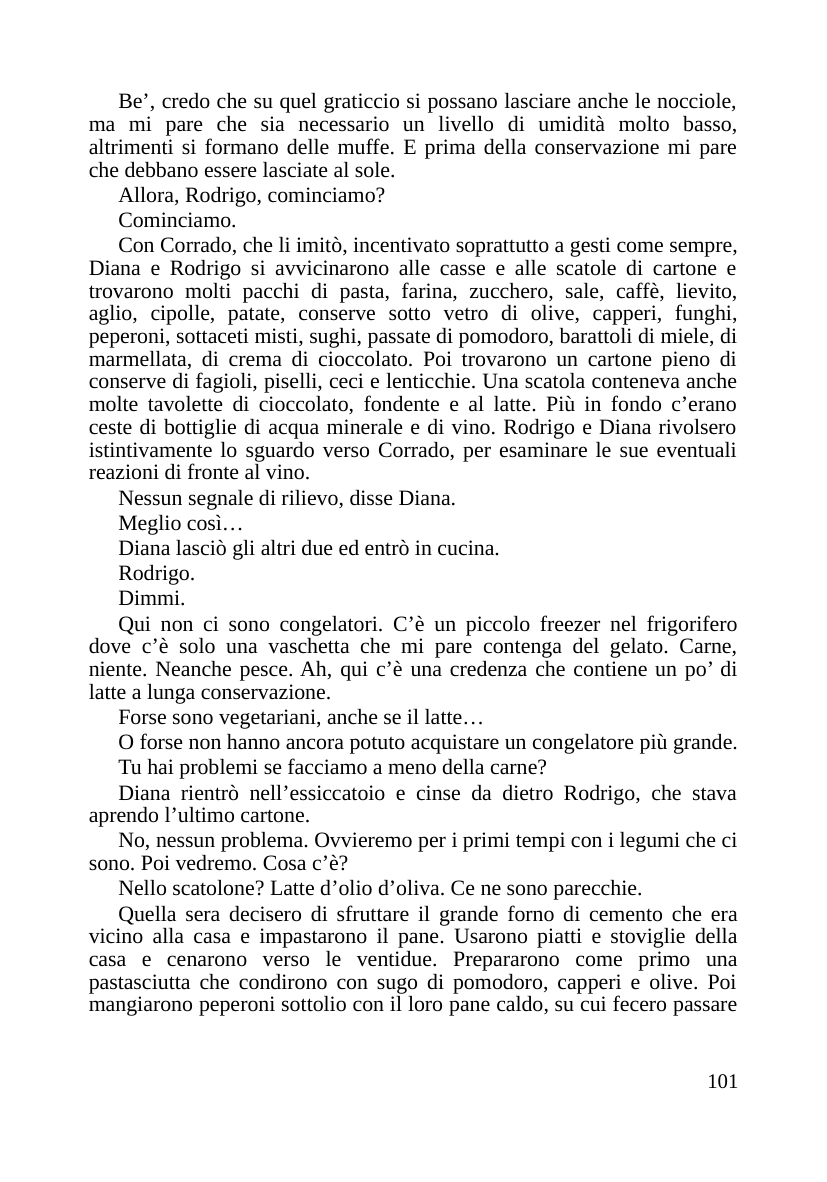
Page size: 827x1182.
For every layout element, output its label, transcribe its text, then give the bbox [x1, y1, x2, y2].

text Dimmi. [88, 585, 738, 611]
text No, nessun problema. Ovvieremo per i primi tempi con i legumi che ci sono. Poi vedremo. Cosa c’è? [88, 827, 738, 875]
text O forse non hanno ancora potuto acquistare un congelatore più grande. [88, 729, 738, 754]
text Rodrigo. [88, 560, 738, 585]
text Cominciamo. [88, 207, 738, 232]
text Nessun segnale di rilievo, disse Diana. [88, 484, 738, 510]
text Con Corrado, che li imitò, incentivato soprattutto a gesti come sempre, Diana e Rodrigo si avvicinarono alle casse e alle scatole di cartone e trovarono molti pacchi di pasta, farina, zucchero, sale, caffè, lievito, aglio, cipolle, patate, conserve sotto vetro di olive, capperi, funghi, peperoni, sottaceti misti, sughi, passate di pomodoro, barattoli di miele, di marmellata, di crema di cioccolato. Poi trovarono un cartone pieno di conserve di fagioli, piselli, ceci e lenticchie. Una scatola conteneva anche molte tavolette di cioccolato, fondente e al latte. Più in fondo c’erano ceste di bottiglie di acqua minerale e di vino. Rodrigo e Diana rivolsero istintivamente lo sguardo verso Corrado, per esaminare le sue eventuali reazioni di fronte al vino. [88, 232, 738, 484]
text Be’, credo che su quel graticcio si possano lasciare anche le nocciole, ma mi pare che sia necessario un livello di umidità molto basso, altrimenti si formano delle muffe. E prima della conservazione mi pare che debbano essere lasciate al sole. [88, 88, 738, 182]
text Nello scatolone? Latte d’olio d’oliva. Ce ne sono parecchie. [88, 875, 738, 901]
text Meglio così… [88, 510, 738, 535]
text Tu hai problemi se facciamo a meno della carne? [88, 754, 738, 779]
text Diana rientrò nell’essiccatoio e cinse da dietro Rodrigo, che stava aprendo l’ultimo cartone. [88, 779, 738, 827]
text Forse sono vegetariani, anche se il latte… [88, 704, 738, 729]
text Quella sera decisero di sfruttare il grande forno di cemento che era vicino alla casa e impastarono il pane. Usarono piatti e stoviglie della casa e cenarono verso le ventidue. Prepararono come primo una pastasciutta che condirono con sugo di pomodoro, capperi e olive. Poi mangiarono peperoni sottolio con il loro pane caldo, su cui fecero passare [88, 901, 738, 1017]
text Qui non ci sono congelatori. C’è un piccolo freezer nel frigorifero dove c’è solo una vaschetta che mi pare contenga del gelato. Carne, niente. Neanche pesce. Ah, qui c’è una credenza che contiene un po’ di latte a lunga conservazione. [88, 611, 738, 704]
text Allora, Rodrigo, cominciamo? [88, 182, 738, 207]
text Diana lasciò gli altri due ed entrò in cucina. [88, 535, 738, 560]
